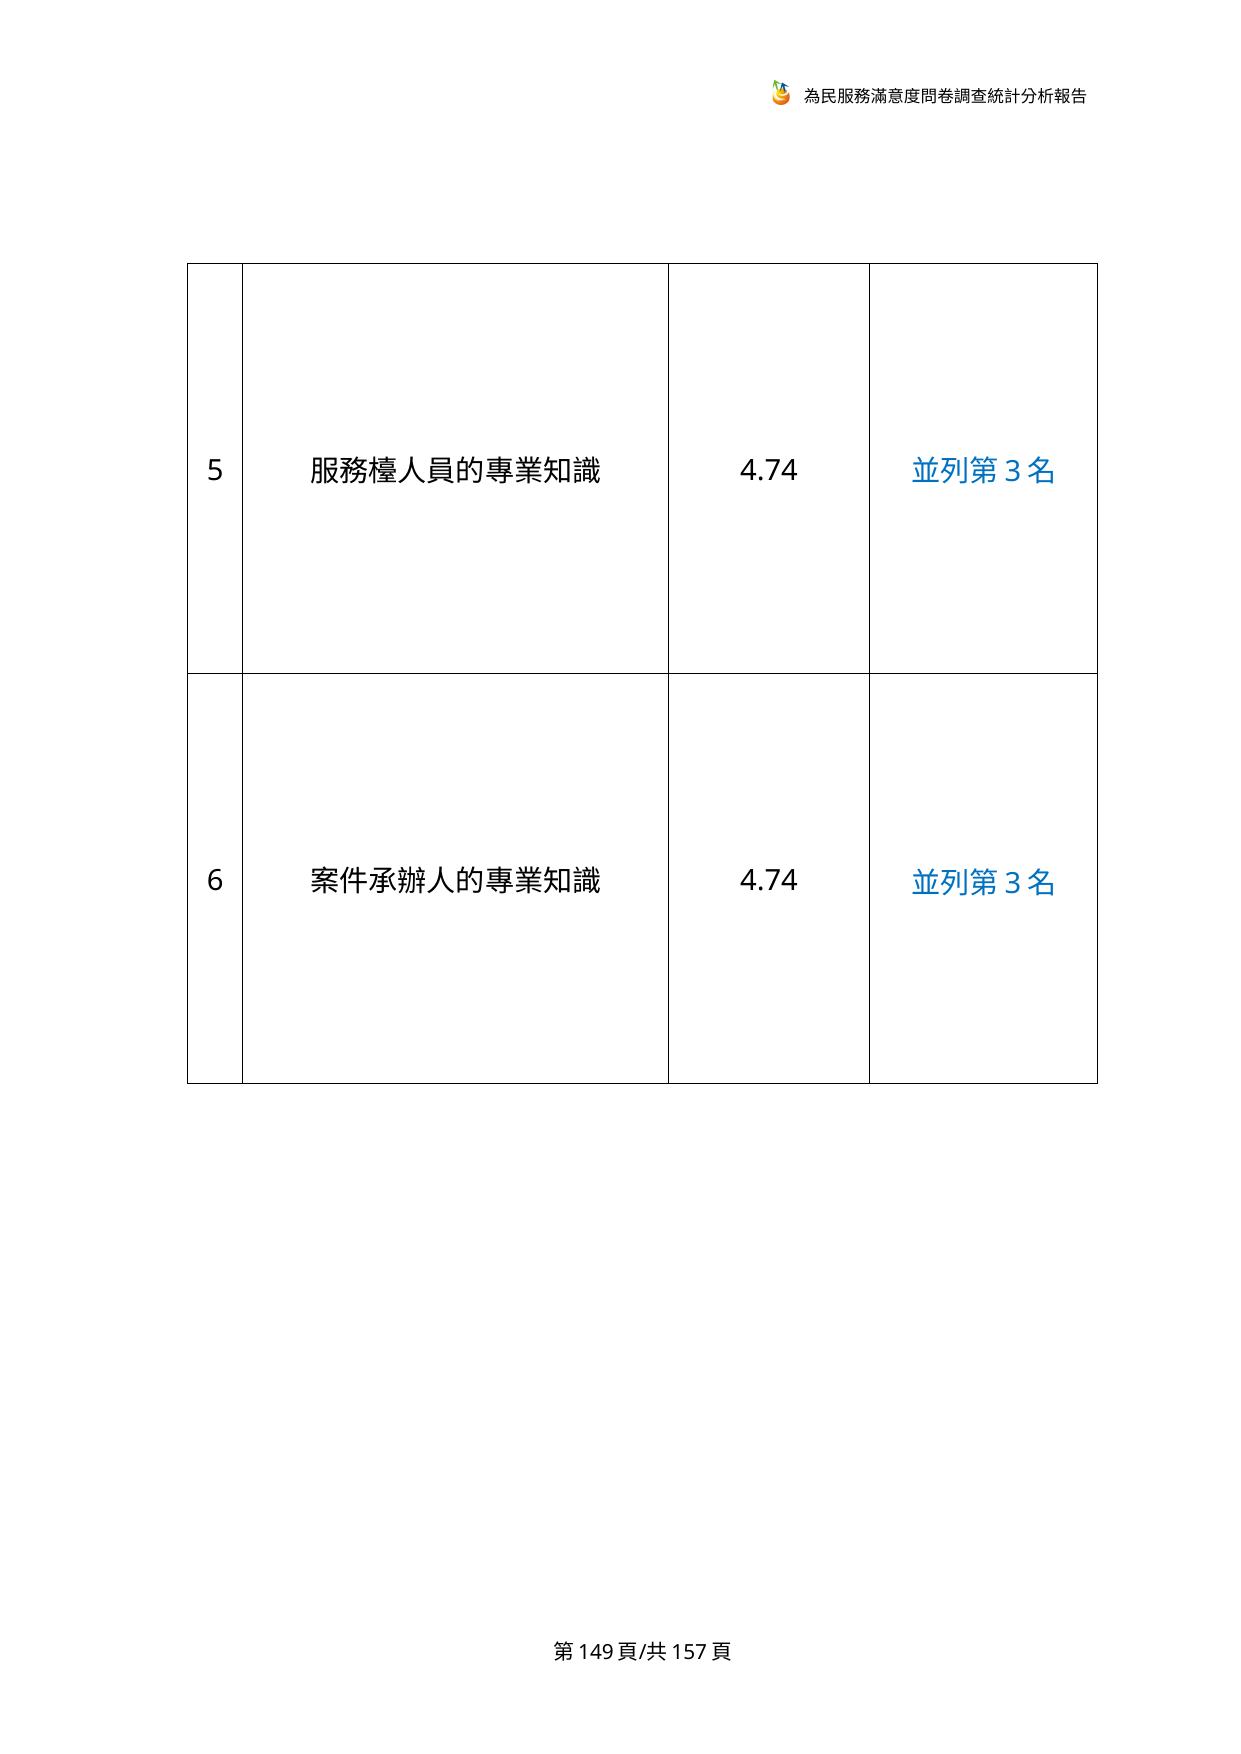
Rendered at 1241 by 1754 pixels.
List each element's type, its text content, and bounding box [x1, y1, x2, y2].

table_cell 4.74 [669, 264, 869, 673]
table_cell 並列第3名 [870, 264, 1097, 673]
table_cell 5 [188, 264, 242, 673]
table_cell 6 [188, 674, 242, 1083]
table_cell 4.74 [669, 674, 869, 1083]
table_cell 案件承辦人的專業知識 [243, 674, 668, 1083]
picture [772, 80, 790, 105]
table_cell 並列第3名 [870, 674, 1097, 1083]
table_cell 服務檯人員的專業知識 [243, 264, 668, 673]
